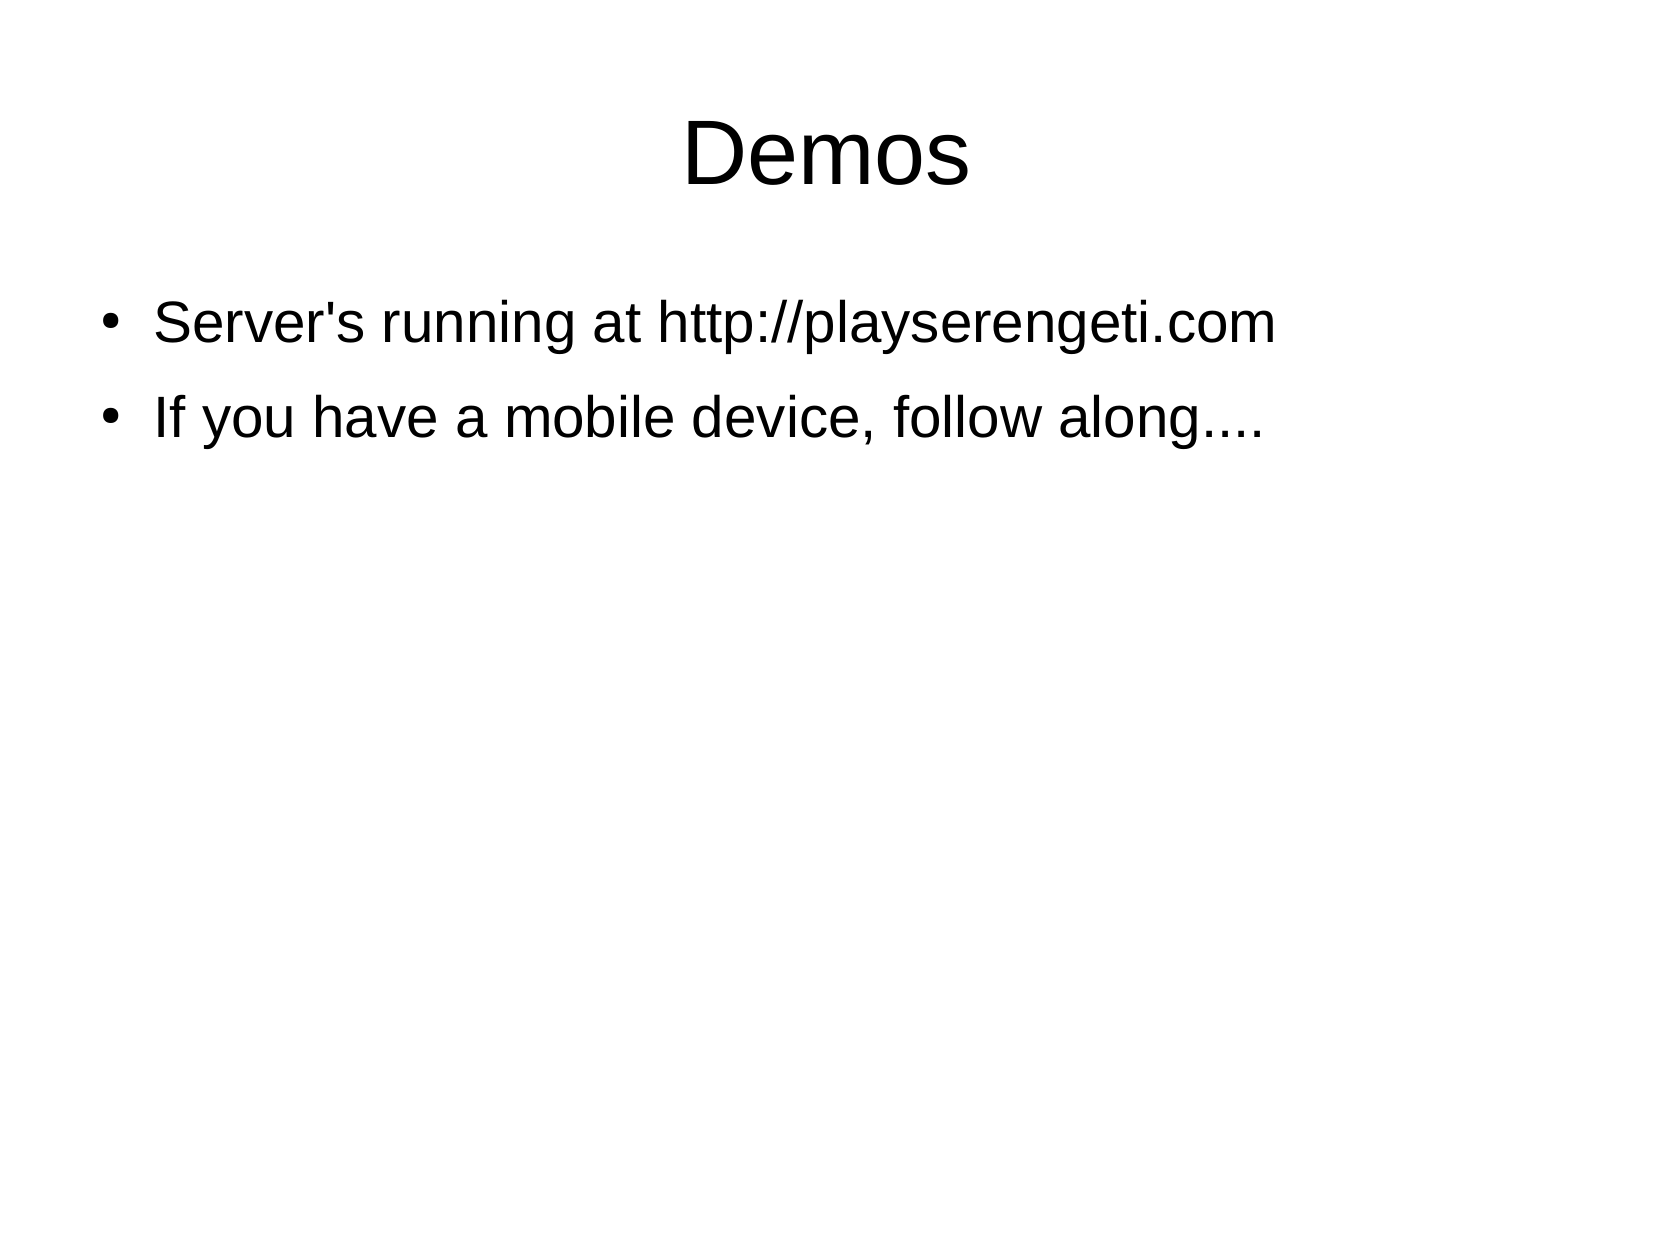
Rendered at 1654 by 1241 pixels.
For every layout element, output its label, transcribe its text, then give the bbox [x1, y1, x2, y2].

list Server's running at http://playserengeti.com If you have a mobile device, follow along.... [82, 290, 1571, 1094]
title Demos [82, 56, 1571, 250]
